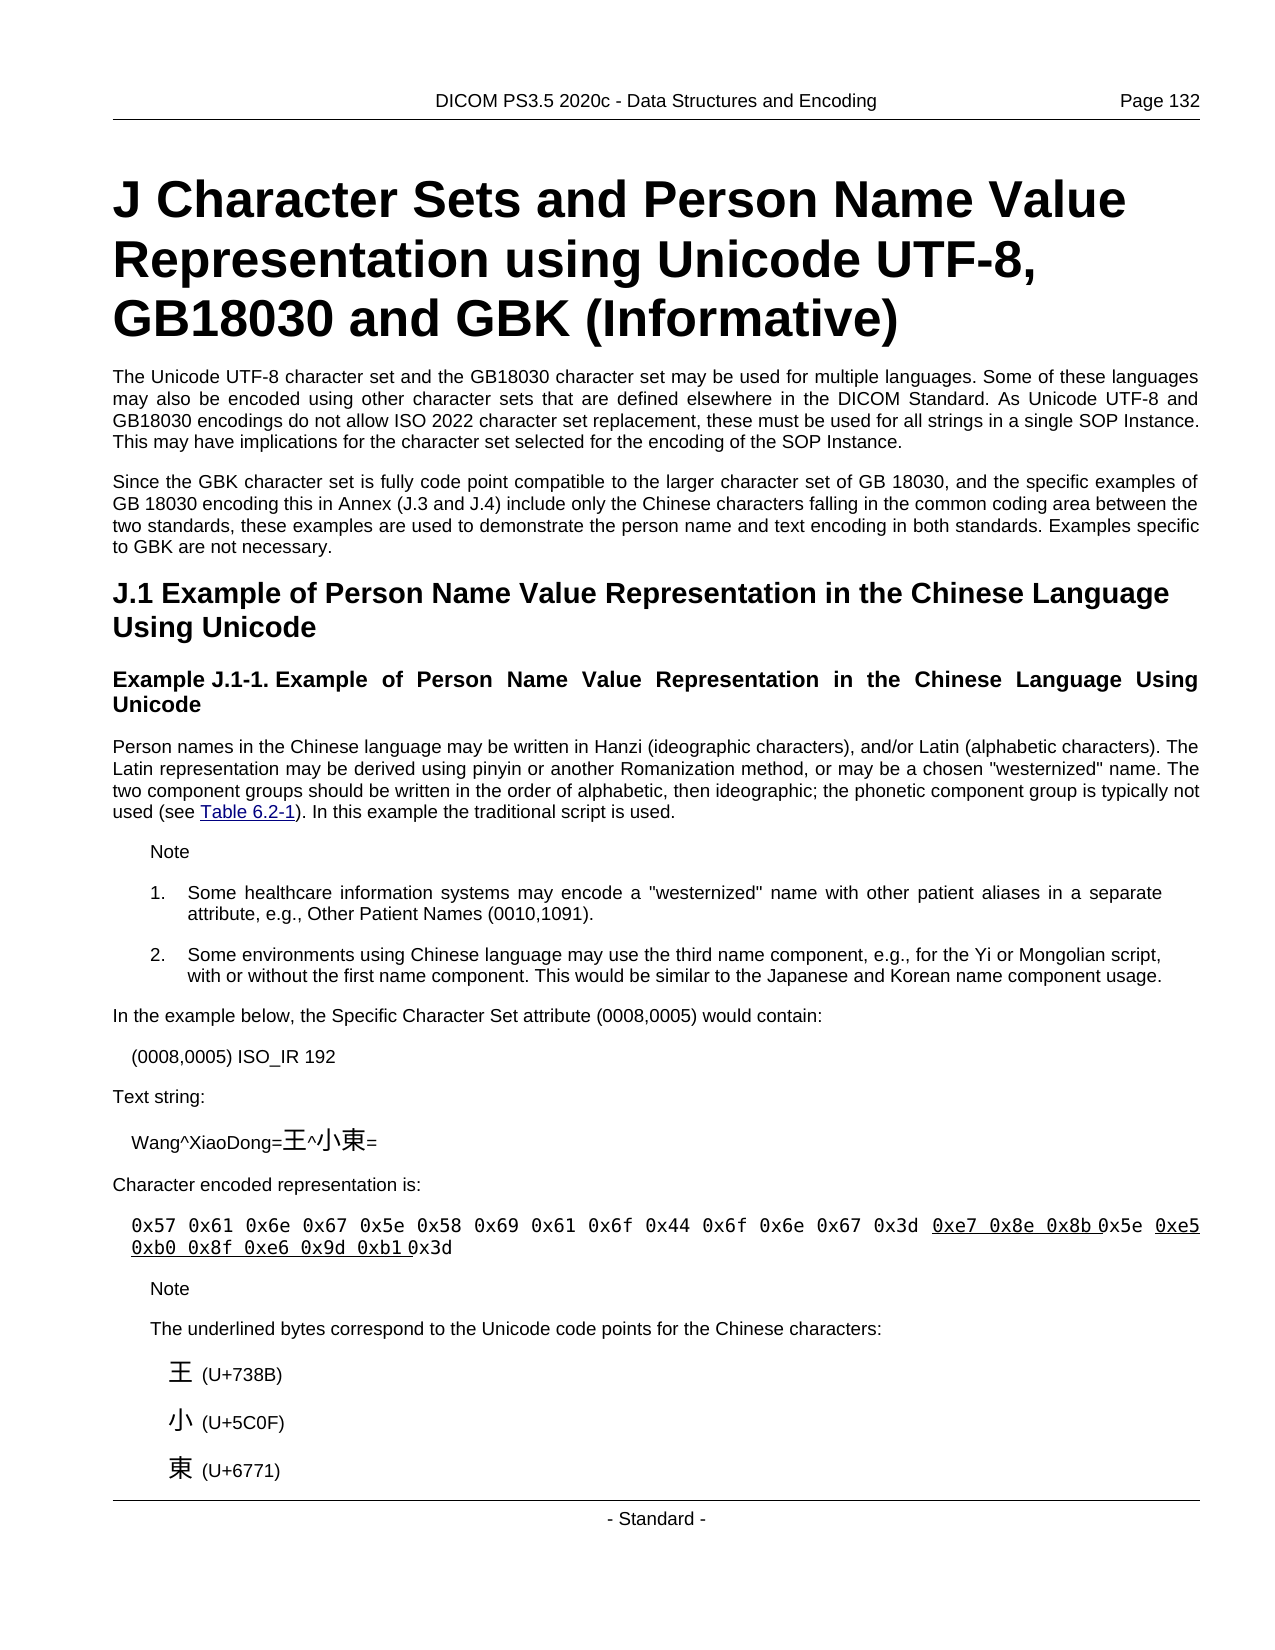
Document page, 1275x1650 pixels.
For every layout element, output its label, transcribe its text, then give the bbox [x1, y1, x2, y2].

text Character encoded representation is: [112, 1174, 1200, 1196]
text 2. Some environments using Chinese language may use the third name component, e.g., for the Yi or Mongolian script, with or without the first name component. This would be similar to the Japanese and Korean name component usage. [150, 943, 1162, 987]
text The Unicode UTF-8 character set and the GB18030 character set may be used for multiple languages. Some of these languages may also be encoded using other character sets that are defined elsewhere in the DICOM Standard. As Unicode UTF-8 and GB18030 encodings do not allow ISO 2022 character set replacement, these must be used for all strings in a single SOP Instance. This may have implications for the character set selected for the encoding of the SOP Instance. [112, 366, 1200, 452]
text Note [150, 1277, 1162, 1299]
text 東 (U+6771) [169, 1454, 1162, 1483]
text Person names in the Chinese language may be written in Hanzi (ideographic characters), and/or Latin (alphabetic characters). The Latin representation may be derived using pinyin or another Romanization method, or may be a chosen "westernized" name. The two component groups should be written in the order of alphabetic, then ideographic; the phonetic component group is typically not used (see Table 6.2-1). In this example the traditional script is used. [112, 736, 1200, 822]
text Example J.1-1. Example of Person Name Value Representation in the Chinese Language Using Unicode [112, 666, 1200, 717]
text 小 (U+5C0F) [169, 1406, 1162, 1435]
text Since the GBK character set is fully code point compatible to the larger character set of GB 18030, and the specific examples of GB 18030 encoding this in Annex (J.3 and J.4) include only the Chinese characters falling in the common coding area between the two standards, these examples are used to demonstrate the person name and text encoding in both standards. Examples specific to GBK are not necessary. [112, 471, 1200, 557]
text J Character Sets and Person Name Value Representation using Unicode UTF-8, GB18030 and GBK (Informative) [112, 169, 1200, 347]
text Text string: [112, 1086, 1200, 1107]
text (0008,0005) ISO_IR 192 [131, 1046, 1200, 1067]
text Note [150, 841, 1162, 863]
text 0x57 0x61 0x6e 0x67 0x5e 0x58 0x69 0x61 0x6f 0x44 0x6f 0x6e 0x67 0x3d 0xe7 0x8e 0x8b 0x5e 0xe5 0xb0 0x8f 0xe6 0x9d 0xb1 0x3d [131, 1214, 1200, 1259]
text 1. Some healthcare information systems may encode a "westernized" name with other patient aliases in a separate attribute, e.g., Other Patient Names (0010,1091). [150, 882, 1162, 925]
text J.1 Example of Person Name Value Representation in the Chinese Language Using Unicode [112, 576, 1200, 643]
text 王 (U+738B) [169, 1358, 1162, 1387]
text Wang^XiaoDong=王^小東= [131, 1126, 1200, 1155]
text The underlined bytes correspond to the Unicode code points for the Chinese characters: [150, 1318, 1162, 1339]
text In the example below, the Specific Character Set attribute (0008,0005) would contain: [112, 1005, 1200, 1027]
